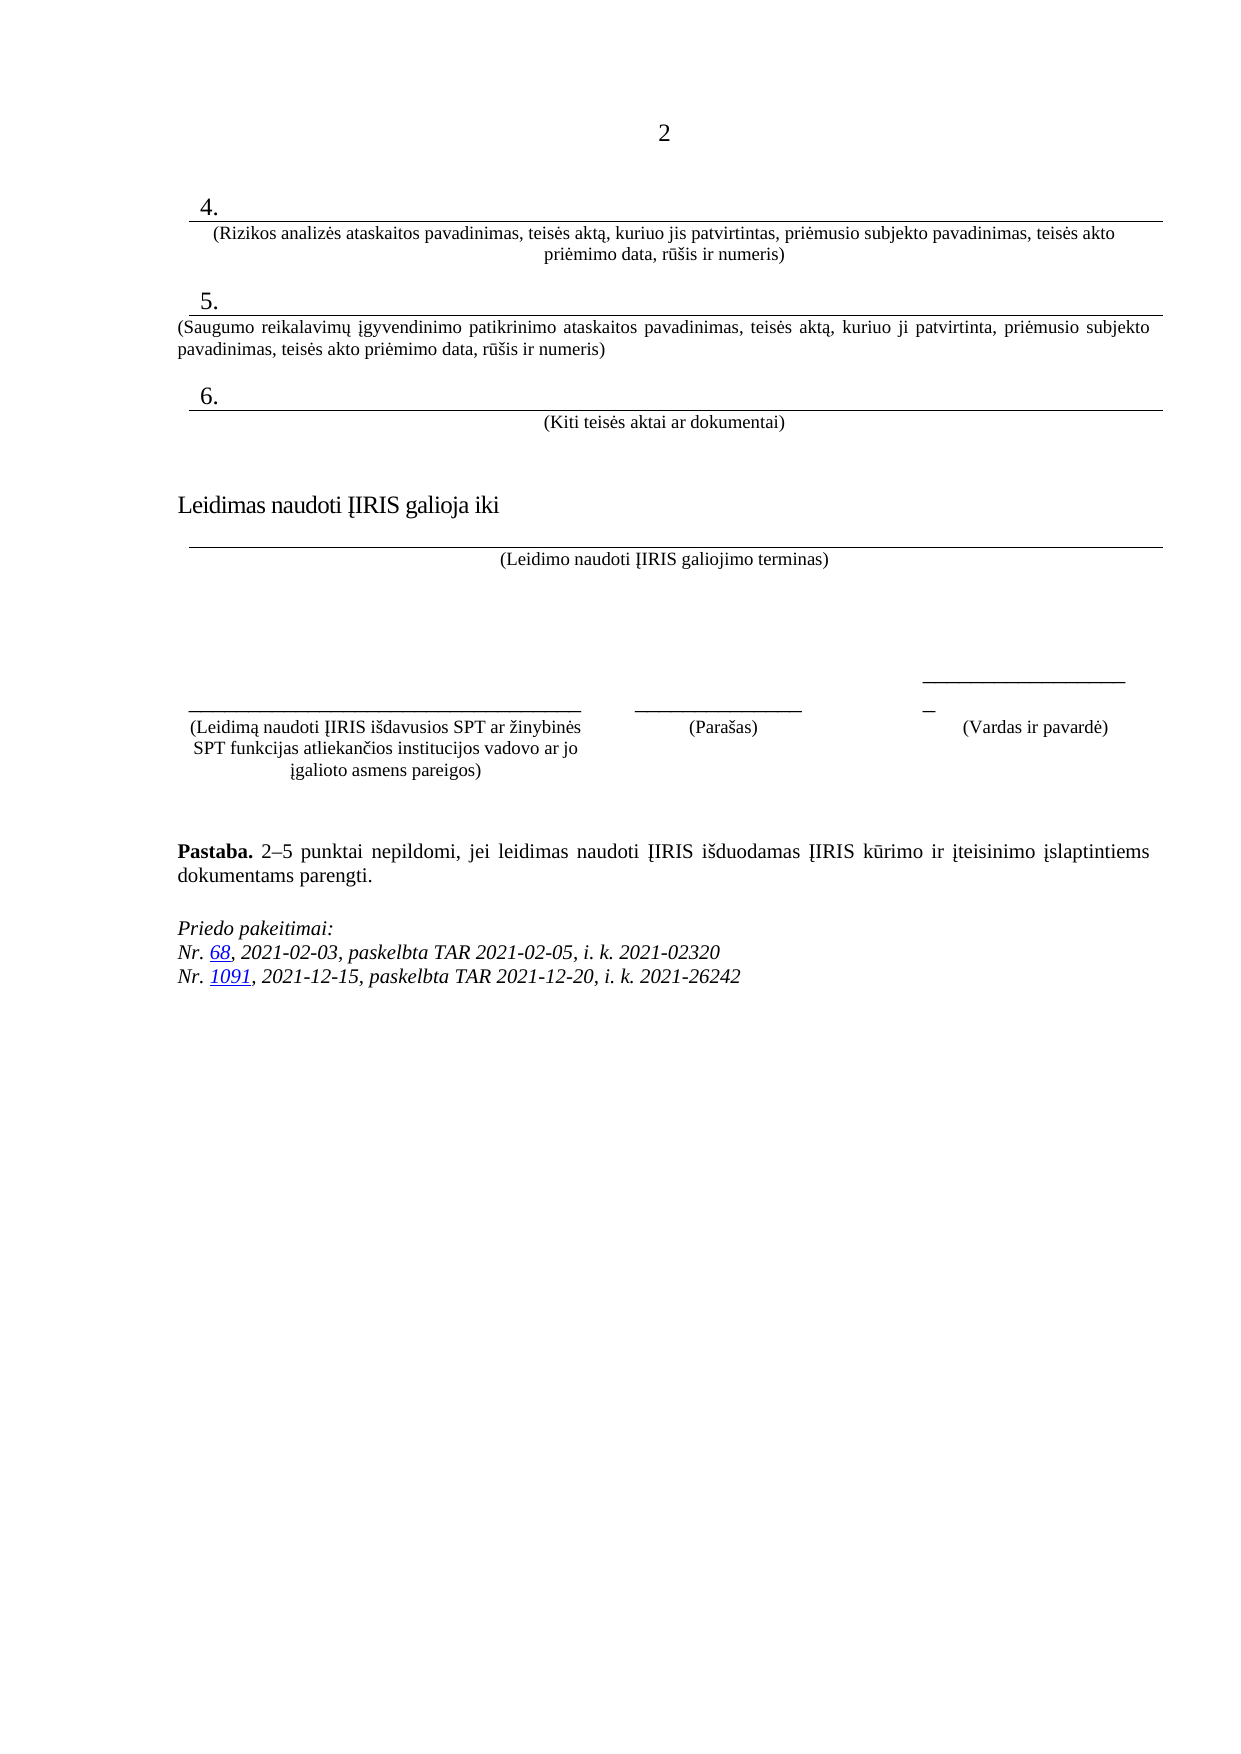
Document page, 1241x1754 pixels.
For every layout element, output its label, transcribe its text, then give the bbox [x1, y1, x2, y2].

table_cell [595, 716, 623, 809]
text Nr. 1091, 2021-12-15, paskelbta TAR 2021-12-20, i. k. 2021-26242 [177, 964, 1152, 988]
table_header 5. [189, 286, 1163, 315]
table_header [823, 628, 911, 714]
text Priedo pakeitimai: [177, 916, 1152, 940]
table_header __________________ [912, 628, 1147, 714]
table_header 4. [189, 192, 1163, 221]
text Pastaba. 2–5 punktai nepildomi, jei leidimas naudoti ĮIRIS išduodamas ĮIRIS kūrimo ir įteisinimo įslaptintiems dokumentams parengti. [177, 839, 1152, 887]
table_cell (Leidimą naudoti ĮIRIS išdavusios SPT ar žinybinės SPT funkcijas atliekančios institucijos vadovo ar jo įgalioto asmens pareigos) [178, 716, 594, 809]
table_cell (Vardas ir pavardė) [912, 716, 1147, 809]
text Leidimas naudoti ĮIRIS galioja iki [177, 490, 1152, 518]
table_cell (Parašas) [624, 716, 822, 809]
table_header [595, 628, 623, 714]
text (Saugumo reikalavimų įgyvendinimo patikrinimo ataskaitos pavadinimas, teisės aktą, kuriuo ji patvirtinta, priėmusio subjekto pavadinimas, teisės akto priėmimo data, rūšis ir numeris) [177, 316, 1152, 359]
table_header [189, 519, 1163, 547]
text (Leidimo naudoti ĮIRIS galiojimo terminas) [177, 548, 1152, 570]
text (Rizikos analizės ataskaitos pavadinimas, teisės aktą, kuriuo jis patvirtintas, priėmusio subjekto pavadinimas, teisės akto priėmimo data, rūšis ir numeris) [177, 222, 1152, 265]
text (Kiti teisės aktai ar dokumentai) [177, 411, 1152, 432]
table_header 6. [189, 381, 1163, 409]
table_cell [823, 716, 911, 809]
table_header _________________________________ [178, 628, 594, 714]
text Nr. 68, 2021-02-03, paskelbta TAR 2021-02-05, i. k. 2021-02320 [177, 940, 1152, 964]
table_header ______________ [624, 628, 822, 714]
